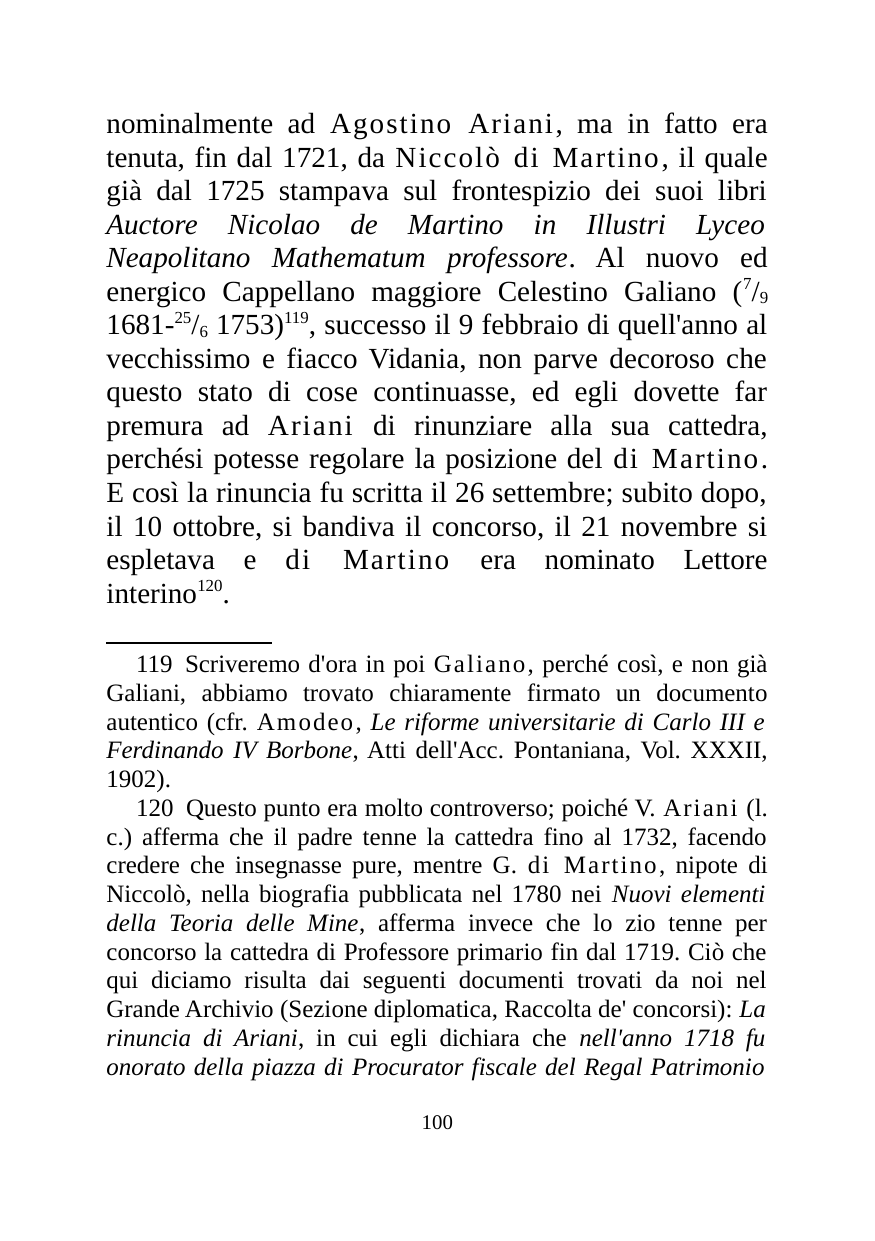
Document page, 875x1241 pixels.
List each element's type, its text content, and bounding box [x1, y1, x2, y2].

text Scriveremo d'ora in poi Galiano, perché così, e non già Galiani, abbiamo trovato chiaramente firmato un documento autentico (cfr. Amodeo, Le riforme universitarie di Carlo III e Ferdinando IV Borbone, Atti dell'Acc. Pontaniana, Vol. XXXII, 1902). [106, 649, 768, 793]
text Questo punto era molto controverso; poiché V. Ariani (l. c.) afferma che il padre tenne la cattedra fino al 1732, facendo credere che insegnasse pure, mentre G. di Martino, nipote di Niccolò, nella biografia pubblicata nel 1780 nei Nuovi elementi della Teoria delle Mine, afferma invece che lo zio tenne per concorso la cattedra di Professore primario fin dal 1719. Ciò che qui diciamo risulta dai seguenti documenti trovati da noi nel Grande Archivio (Sezione diplomatica, Raccolta de' concorsi): La rinuncia di Ariani, in cui egli dichiara che nell'anno 1718 fu onorato della piazza di Procurator fiscale del Regal Patrimonio [106, 793, 768, 1080]
text nominalmente ad Agostino Ariani, ma in fatto era tenuta, fin dal 1721, da Niccolò di Martino, il quale già dal 1725 stampava sul frontespizio dei suoi libri Auctore Nicolao de Martino in Illustri Lyceo Neapolitano Mathematum professore. Al nuovo ed energico Cappellano maggiore Celestino Galiano (7/9 1681-25/6 1753), successo il 9 febbraio di quell'anno al vecchissimo e fiacco Vidania, non parve decoroso che questo stato di cose continuasse, ed egli dovette far premura ad Ariani di rinunziare alla sua cattedra, perchési potesse regolare la posizione del di Martino. E così la rinuncia fu scritta il 26 settembre; subito dopo, il 10 ottobre, si bandiva il concorso, il 21 novembre si espletava e di Martino era nominato Lettore interino. [106, 106, 768, 609]
